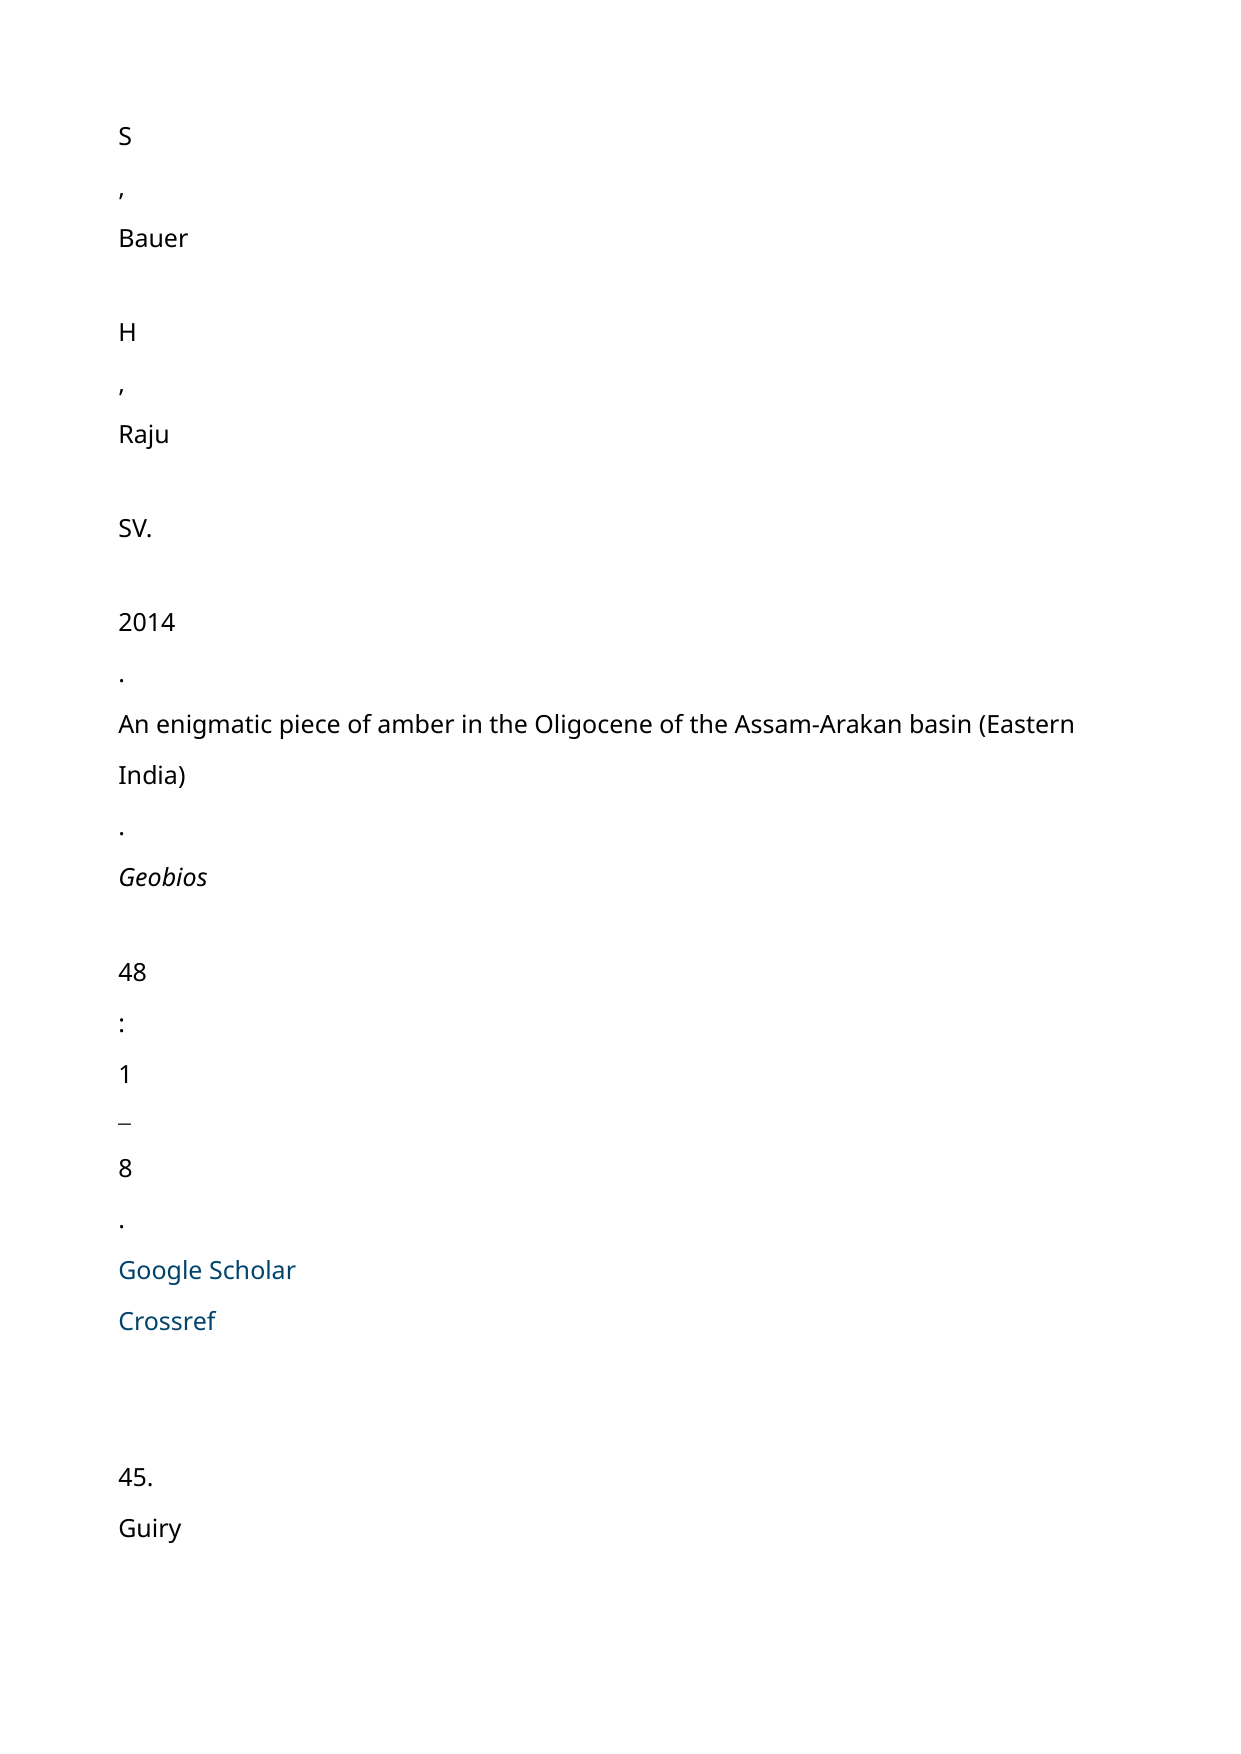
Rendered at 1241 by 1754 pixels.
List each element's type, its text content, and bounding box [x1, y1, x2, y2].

text 8 [118, 1150, 1122, 1184]
text : [118, 1005, 1122, 1039]
text . [118, 809, 1122, 843]
text Geobios [118, 860, 1122, 894]
text Bauer [118, 220, 1122, 254]
text SV. [118, 511, 1122, 545]
text Guiry [118, 1511, 1122, 1545]
text 1 [118, 1056, 1122, 1090]
text . [118, 656, 1122, 690]
text , [118, 169, 1122, 203]
text Crossref [118, 1303, 1084, 1338]
text Raju [118, 416, 1122, 451]
text . [118, 1201, 1122, 1236]
text 45. [118, 1459, 1122, 1494]
text 2014 [118, 605, 1122, 639]
text 48 [118, 954, 1122, 988]
text , [118, 365, 1122, 399]
text Google Scholar [118, 1252, 1084, 1287]
text An enigmatic piece of amber in the Oligocene of the Assam-Arakan basin (Eastern India) [118, 707, 1122, 792]
text – [118, 1107, 1122, 1136]
text H [118, 314, 1122, 348]
text S [118, 118, 1122, 152]
